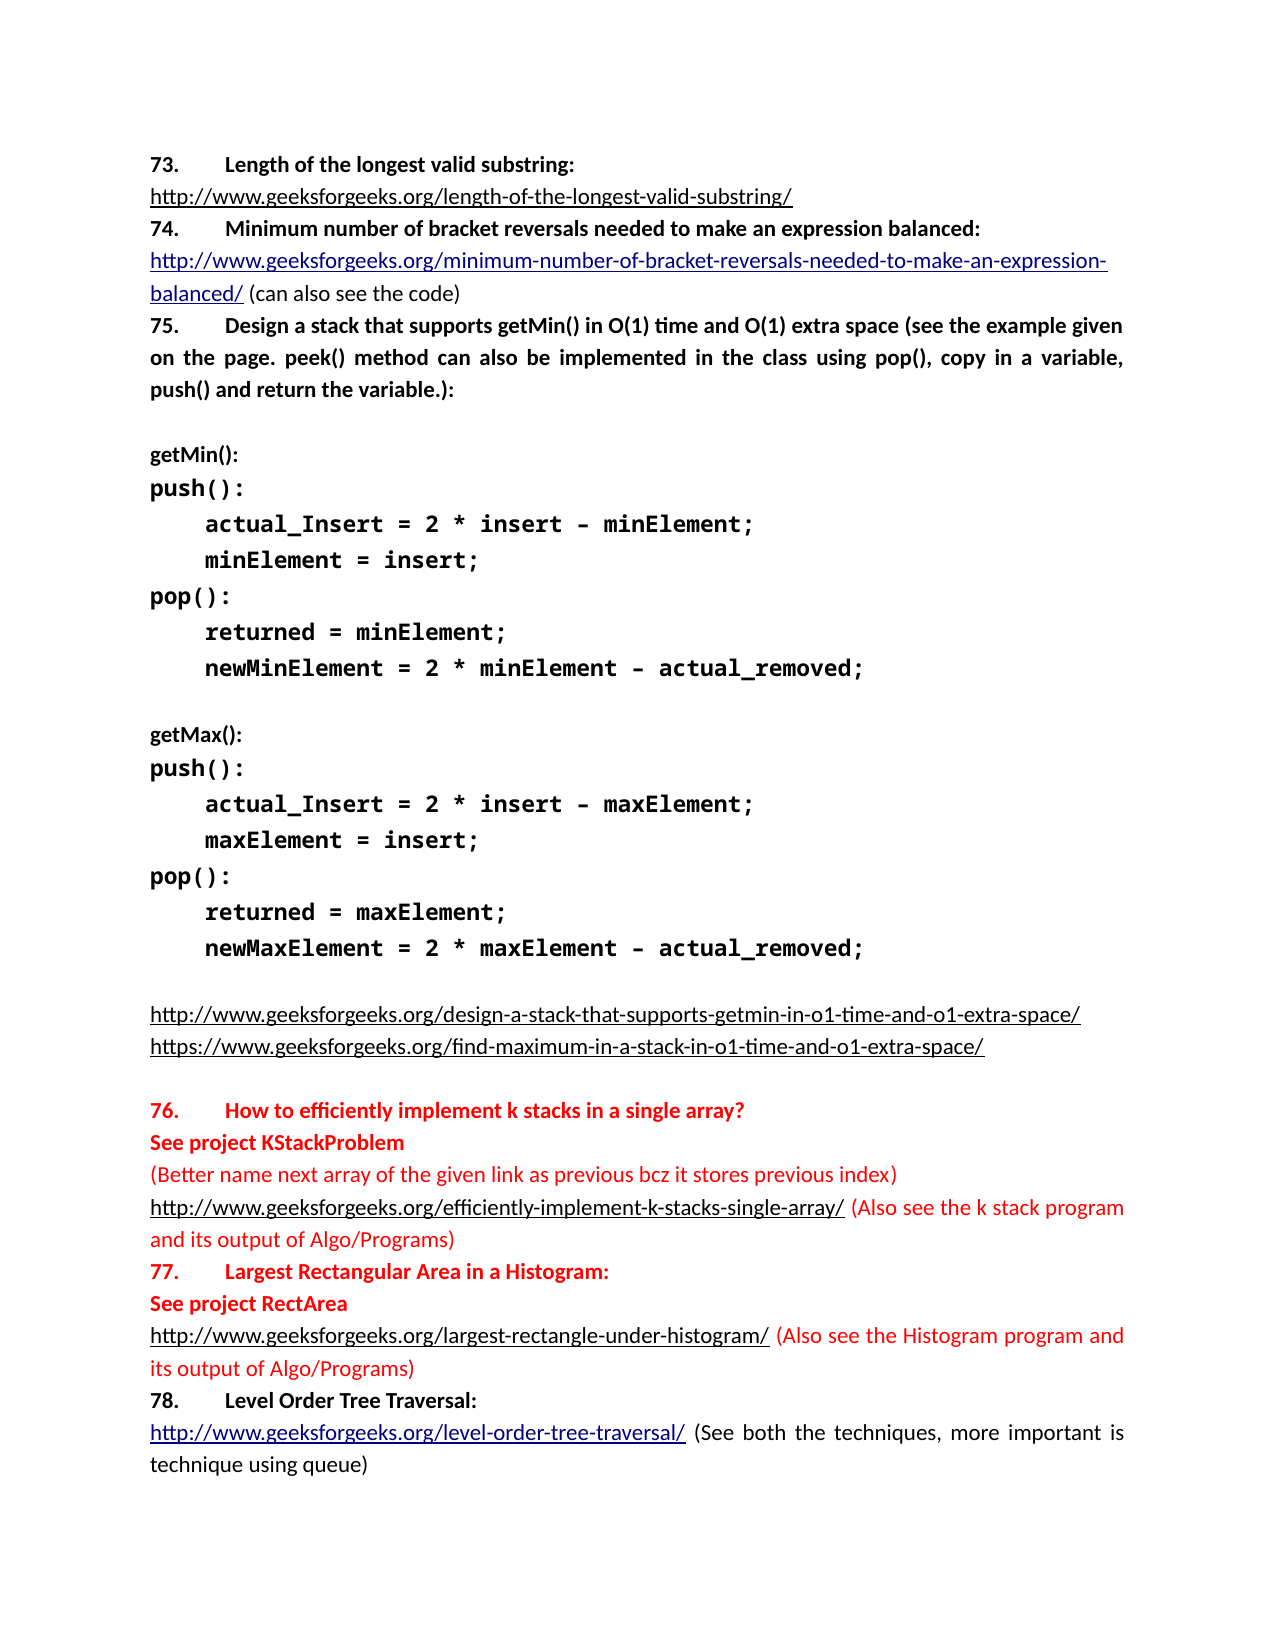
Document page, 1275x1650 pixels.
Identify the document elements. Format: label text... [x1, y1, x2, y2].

list Minimum number of bracket reversals needed to make an expression balanced: [150, 214, 1125, 242]
list push(): [150, 472, 1125, 503]
list minElement = insert; [150, 544, 1125, 575]
list push(): [150, 752, 1125, 783]
list See project KStackProblem [150, 1128, 1125, 1156]
list maxElement = insert; [150, 824, 1125, 855]
list http://www.geeksforgeeks.org/largest-rectangle-under-histogram/ (Also see the Histogram program and its output of Algo/Programs) [150, 1322, 1125, 1382]
list http://www.geeksforgeeks.org/design-a-stack-that-supports-getmin-in-o1-time-and-o1-extra-space/ [150, 1000, 1125, 1028]
list returned = minElement; [150, 616, 1125, 647]
list getMin(): [150, 440, 1125, 468]
list newMaxElement = 2 * maxElement – actual_removed; [150, 932, 1125, 963]
list (Better name next array of the given link as previous bcz it stores previous index) [150, 1161, 1125, 1189]
list pop(): [150, 580, 1125, 611]
list actual_Insert = 2 * insert – maxElement; [150, 788, 1125, 819]
list https://www.geeksforgeeks.org/find-maximum-in-a-stack-in-o1-time-and-o1-extra-space/ [150, 1032, 1125, 1060]
list getMax(): [150, 720, 1125, 748]
list Level Order Tree Traversal: [150, 1386, 1125, 1414]
list Largest Rectangular Area in a Histogram: [150, 1257, 1125, 1285]
list See project RectArea [150, 1289, 1125, 1317]
list http://www.geeksforgeeks.org/length-of-the-longest-valid-substring/ [150, 182, 1125, 210]
list http://www.geeksforgeeks.org/efficiently-implement-k-stacks-single-array/ (Also see the k stack program and its output of Algo/Programs) [150, 1193, 1125, 1253]
list How to efficiently implement k stacks in a single array? [150, 1096, 1125, 1124]
list actual_Insert = 2 * insert – minElement; [150, 508, 1125, 539]
list http://www.geeksforgeeks.org/minimum-number-of-bracket-reversals-needed-to-make-an-expression-balanced/ (can also see the code) [150, 247, 1125, 307]
list pop(): [150, 860, 1125, 891]
list newMinElement = 2 * minElement – actual_removed; [150, 652, 1125, 683]
list http://www.geeksforgeeks.org/level-order-tree-traversal/ (See both the techniques, more important is technique using queue) [150, 1418, 1125, 1478]
list Length of the longest valid substring: [150, 150, 1125, 178]
list returned = maxElement; [150, 896, 1125, 927]
list Design a stack that supports getMin() in O(1) time and O(1) extra space (see the example given on the page. peek() method can also be implemented in the class using pop(), copy in a variable, push() and return the variable.): [150, 311, 1125, 403]
